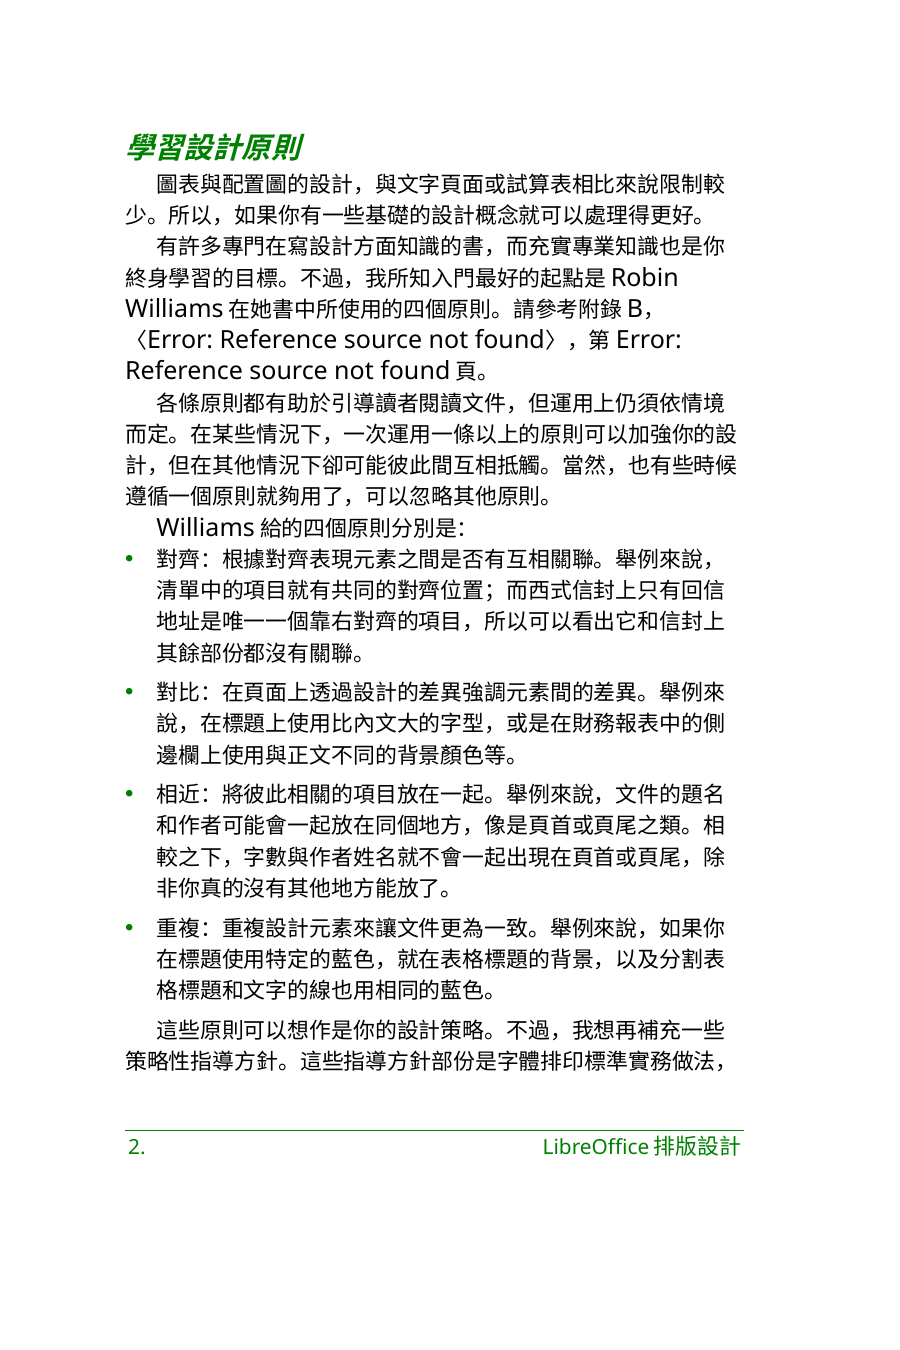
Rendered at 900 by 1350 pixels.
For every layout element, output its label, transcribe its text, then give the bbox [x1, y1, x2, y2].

list 重複：重複設計元素來讓文件更為一致。舉例來說，如果你在標題使用特定的藍色，就在表格標題的背景，以及分割表格標題和文字的線也用相同的藍色。 [125, 911, 744, 1005]
list 相近：將彼此相關的項目放在一起。舉例來說，文件的題名和作者可能會一起放在同個地方，像是頁首或頁尾之類。相較之下，字數與作者姓名就不會一起出現在頁首或頁尾，除非你真的沒有其他地方能放了。 [125, 778, 744, 903]
list 對齊：根據對齊表現元素之間是否有互相關聯。舉例來說，清單中的項目就有共同的對齊位置；而西式信封上只有回信地址是唯一一個靠右對齊的項目，所以可以看出它和信封上其餘部份都沒有關聯。 [125, 542, 744, 667]
list 對比：在頁面上透過設計的差異強調元素間的差異。舉例來說，在標題上使用比內文大的字型，或是在財務報表中的側邊欄上使用與正文不同的背景顏色等。 [125, 676, 744, 769]
text 各條原則都有助於引導讀者閱讀文件，但運用上仍須依情境而定。在某些情況下，一次運用一條以上的原則可以加強你的設計，但在其他情況下卻可能彼此間互相抵觸。當然，也有些時候遵循一個原則就夠用了，可以忽略其他原則。 [125, 386, 744, 511]
text 這些原則可以想作是你的設計策略。不過，我想再補充一些策略性指導方針。這些指導方針部份是字體排印標準實務做法， [125, 1013, 744, 1076]
text 圖表與配置圖的設計，與文字頁面或試算表相比來說限制較少。所以，如果你有一些基礎的設計概念就可以處理得更好。 [125, 167, 744, 230]
text 有許多專門在寫設計方面知識的書，而充實專業知識也是你終身學習的目標。不過，我所知入門最好的起點是Robin Williams在她書中所使用的四個原則。請參考附錄B，〈Error: Reference source not found〉，第 Error: Reference source not found頁。 [125, 230, 744, 386]
text Williams給的四個原則分別是： [125, 511, 744, 542]
subtitle 學習設計原則 [125, 125, 744, 167]
